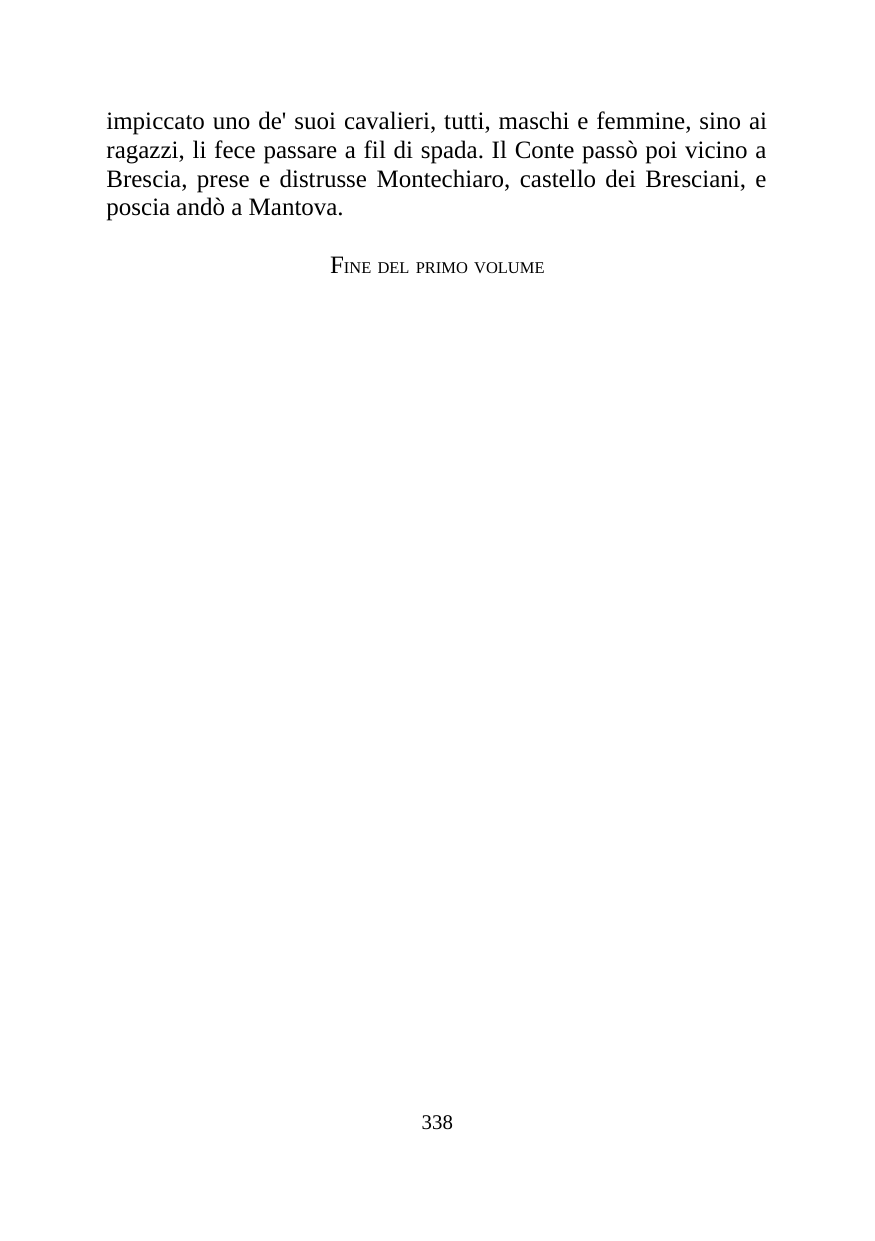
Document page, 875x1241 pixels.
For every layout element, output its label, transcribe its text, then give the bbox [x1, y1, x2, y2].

text Fine del primo volume [106, 250, 768, 279]
text impiccato uno de' suoi cavalieri, tutti, maschi e femmine, sino ai ragazzi, li fece passare a fil di spada. Il Conte passò poi vicino a Brescia, prese e distrusse Montechiaro, castello dei Bresciani, e poscia andò a Mantova. [106, 106, 768, 221]
